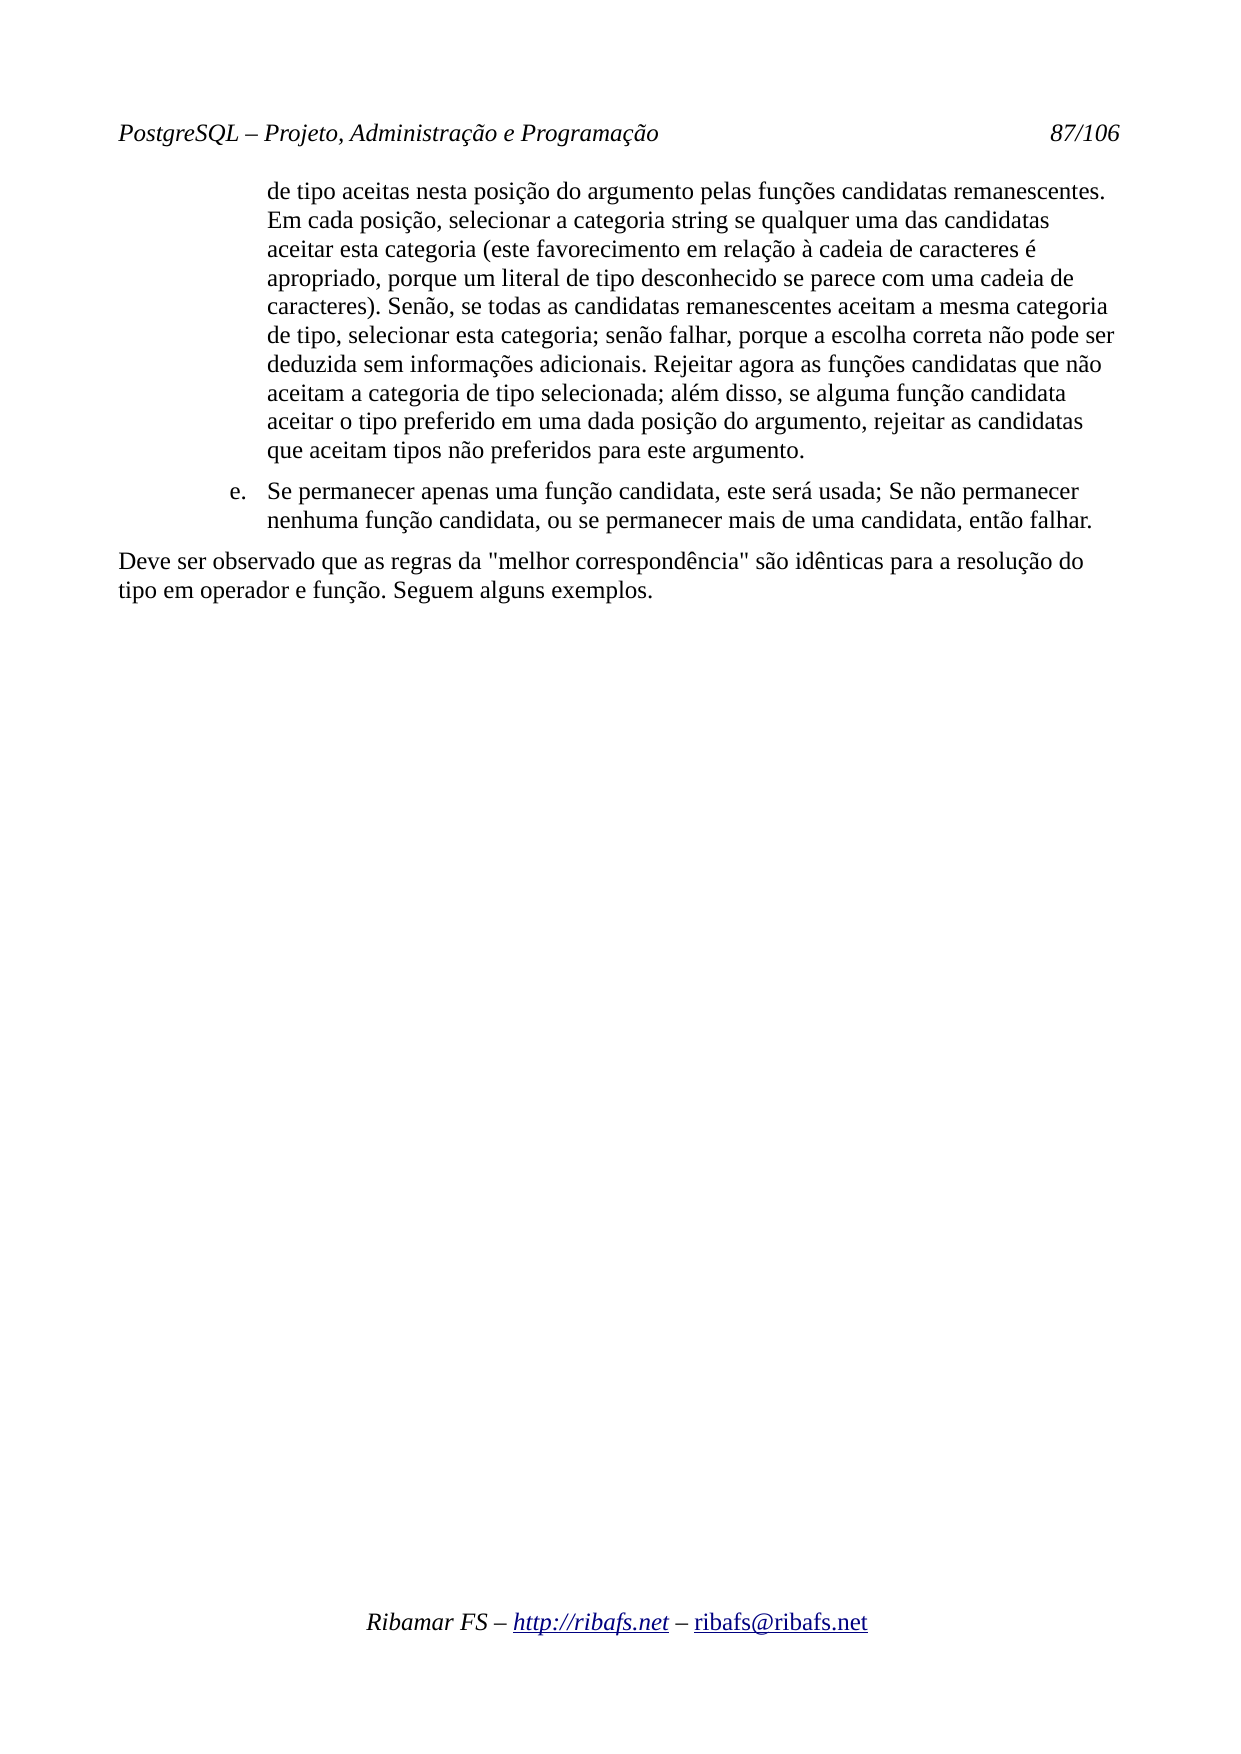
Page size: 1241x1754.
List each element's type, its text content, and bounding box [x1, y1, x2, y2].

text Deve ser observado que as regras da "melhor correspondência" são idênticas para a resolução do tipo em operador e função. Seguem alguns exemplos. [118, 546, 1122, 604]
list de tipo aceitas nesta posição do argumento pelas funções candidatas remanescentes. Em cada posição, selecionar a categoria string se qualquer uma das candidatas aceitar esta categoria (este favorecimento em relação à cadeia de caracteres é apropriado, porque um literal de tipo desconhecido se parece com uma cadeia de caracteres). Senão, se todas as candidatas remanescentes aceitam a mesma categoria de tipo, selecionar esta categoria; senão falhar, porque a escolha correta não pode ser deduzida sem informações adicionais. Rejeitar agora as funções candidatas que não aceitam a categoria de tipo selecionada; além disso, se alguma função candidata aceitar o tipo preferido em uma dada posição do argumento, rejeitar as candidatas que aceitam tipos não preferidos para este argumento. [229, 176, 1122, 464]
list Se permanecer apenas uma função candidata, este será usada; Se não permanecer nenhuma função candidata, ou se permanecer mais de uma candidata, então falhar. [229, 476, 1122, 534]
